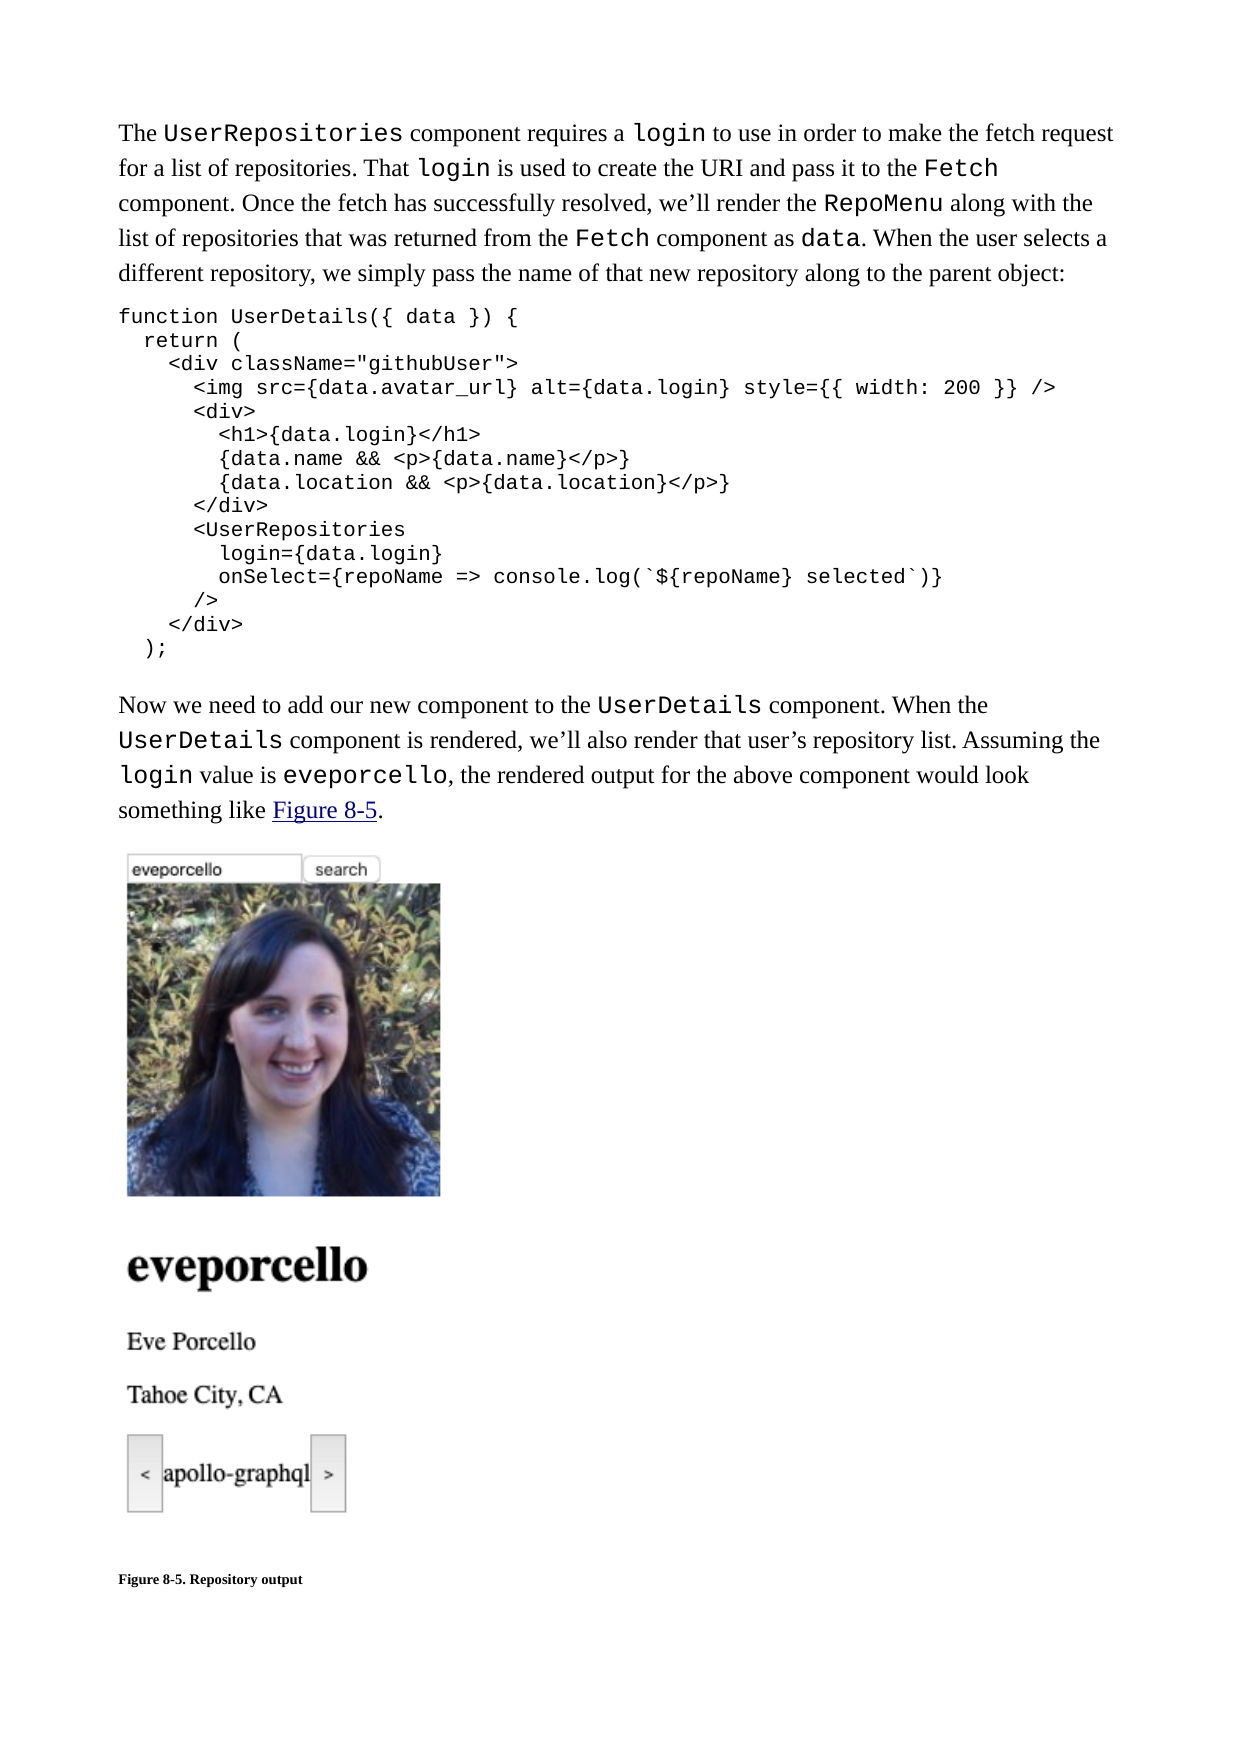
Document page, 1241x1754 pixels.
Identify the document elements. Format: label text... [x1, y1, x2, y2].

picture [118, 843, 464, 1541]
text onSelect={repoName => console.log(`${repoName} selected`)} [118, 566, 1122, 590]
text <img src={data.avatar_url} alt={data.login} style={{ width: 200 }} /> [118, 377, 1122, 401]
text </div> [118, 613, 1122, 637]
text function UserDetails({ data }) { [118, 306, 1122, 330]
text return ( [118, 330, 1122, 353]
text {data.name && <p>{data.name}</p>} [118, 448, 1122, 472]
text /> [118, 590, 1122, 613]
subtitle Figure 8-5. Repository output [118, 1571, 1122, 1587]
text ); [118, 637, 1122, 661]
text <div> [118, 401, 1122, 424]
text <div className="githubUser"> [118, 353, 1122, 377]
text Now we need to add our new component to the UserDetails component. When the UserDetails component is rendered, we’ll also render that user’s repository list. Assuming the login value is eveporcello, the rendered output for the above component would look something like Figure 8-5. [118, 690, 1122, 824]
text The UserRepositories component requires a login to use in order to make the fetch request for a list of repositories. That login is used to create the URI and pass it to the Fetch component. Once the fetch has successfully resolved, we’ll render the RepoMenu along with the list of repositories that was returned from the Fetch component as data. When the user selects a different repository, we simply pass the name of that new repository along to the parent object: [118, 118, 1122, 287]
text login={data.login} [118, 543, 1122, 566]
text <UserRepositories [118, 519, 1122, 543]
text {data.location && <p>{data.location}</p>} [118, 472, 1122, 495]
text <h1>{data.login}</h1> [118, 424, 1122, 448]
text </div> [118, 495, 1122, 519]
